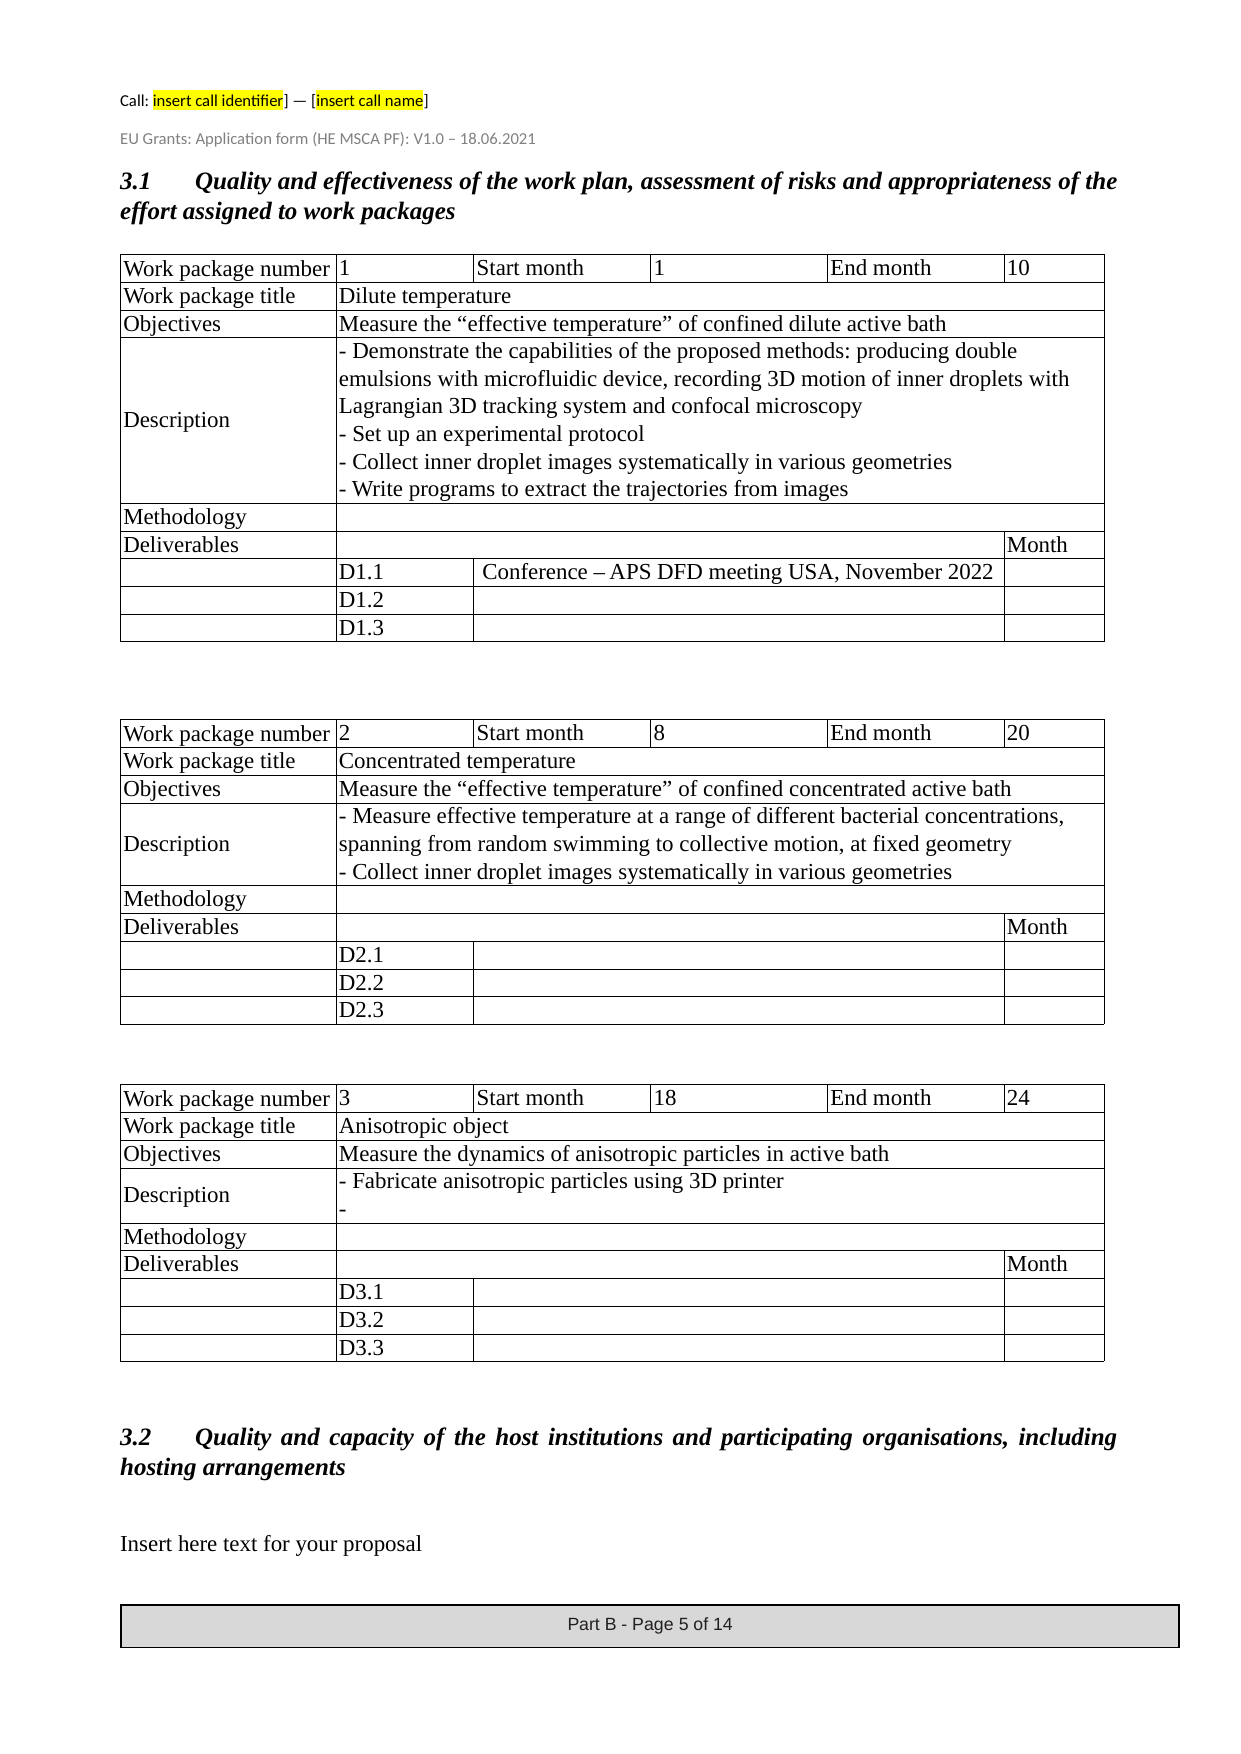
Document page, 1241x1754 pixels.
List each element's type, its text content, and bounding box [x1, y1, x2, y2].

table_cell [474, 997, 1004, 1024]
table_cell [121, 1279, 336, 1306]
table_cell Methodology [121, 504, 336, 531]
table_cell [121, 587, 336, 614]
table_cell [1005, 997, 1104, 1024]
table_header Start month [474, 720, 650, 747]
table_cell Measure the “effective temperature” of confined concentrated active bath [337, 776, 1104, 802]
table_header End month [828, 720, 1004, 747]
table_cell Objectives [121, 776, 336, 802]
table_cell D3.2 [337, 1307, 473, 1333]
table_cell D1.2 [337, 587, 473, 614]
table_cell [337, 1251, 1004, 1278]
table_cell D2.3 [337, 997, 473, 1024]
table_cell [1005, 559, 1104, 586]
table_header Work package number [121, 720, 336, 747]
table_cell Month [1005, 914, 1104, 941]
table_cell - Demonstrate the capabilities of the proposed methods: producing double emulsions with microfluidic device, recording 3D motion of inner droplets with Lagrangian 3D tracking system and confocal microscopy - Set up an experimental protocol - Collect inner droplet images systematically in various geometries - Write programs to extract the trajectories from images [337, 338, 1104, 503]
table_cell [474, 587, 1004, 614]
table_cell D2.1 [337, 942, 473, 968]
table_cell Measure the “effective temperature” of confined dilute active bath [337, 311, 1104, 337]
table_header Start month [474, 1085, 650, 1112]
table_cell [1005, 615, 1104, 641]
table_header 20 [1005, 720, 1104, 747]
table_cell [121, 997, 336, 1024]
table_cell Methodology [121, 1224, 336, 1250]
table_cell [1005, 587, 1104, 614]
table_cell Work package title [121, 283, 336, 309]
table_cell Concentrated temperature [337, 748, 1104, 775]
table_cell Measure the dynamics of anisotropic particles in active bath [337, 1141, 1104, 1167]
table_cell [474, 970, 1004, 996]
table_cell Dilute temperature [337, 283, 1104, 309]
table_cell [121, 942, 336, 968]
table_cell Description [121, 338, 336, 503]
table_header 1 [337, 255, 473, 282]
table_cell Description [121, 804, 336, 885]
table_cell [1005, 1307, 1104, 1333]
table_cell Conference – APS DFD meeting USA, November 2022 [474, 559, 1004, 586]
table_header 8 [651, 720, 827, 747]
table_cell [121, 559, 336, 586]
table_cell [1005, 942, 1104, 968]
table_cell Month [1005, 532, 1104, 558]
text 3.2 Quality and capacity of the host institutions and participating organisations, including hosting arrangements [120, 1422, 1121, 1480]
table_cell [337, 504, 1104, 531]
table_cell [337, 532, 1004, 558]
table_cell [121, 970, 336, 996]
table_cell Description [121, 1169, 336, 1223]
table_cell [337, 1224, 1104, 1250]
table_cell Deliverables [121, 1251, 336, 1278]
table_header Start month [474, 255, 650, 282]
table_header End month [828, 1085, 1004, 1112]
table_header 2 [337, 720, 473, 747]
text 3.1 Quality and effectiveness of the work plan, assessment of risks and appropriateness of the effort assigned to work packages [120, 166, 1121, 225]
table_cell [474, 942, 1004, 968]
table_cell [337, 886, 1104, 913]
table_header 24 [1005, 1085, 1104, 1112]
table_header 18 [651, 1085, 827, 1112]
table_header 10 [1005, 255, 1104, 282]
table_cell D3.1 [337, 1279, 473, 1306]
table_cell [474, 1307, 1004, 1333]
table_cell Objectives [121, 1141, 336, 1167]
table_cell [474, 1279, 1004, 1306]
table_cell Work package title [121, 748, 336, 775]
table_header 1 [651, 255, 827, 282]
table_cell [121, 615, 336, 641]
table_cell Work package title [121, 1113, 336, 1140]
table_cell [121, 1307, 336, 1333]
table_cell - Measure effective temperature at a range of different bacterial concentrations, spanning from random swimming to collective motion, at fixed geometry - Collect inner droplet images systematically in various geometries [337, 804, 1104, 885]
table_cell [1005, 1279, 1104, 1306]
table_cell Deliverables [121, 914, 336, 941]
table_cell [337, 914, 1004, 941]
table_header End month [828, 255, 1004, 282]
table_header Work package number [121, 255, 336, 282]
table_cell D1.1 [337, 559, 473, 586]
table_cell [1005, 1335, 1104, 1361]
table_cell Objectives [121, 311, 336, 337]
table_header Work package number [121, 1085, 336, 1112]
table_cell [474, 1335, 1004, 1361]
text Insert here text for your proposal [120, 1530, 1121, 1557]
table_cell D1.3 [337, 615, 473, 641]
table_cell [474, 615, 1004, 641]
table_cell Month [1005, 1251, 1104, 1278]
table_cell Anisotropic object [337, 1113, 1104, 1140]
table_cell Methodology [121, 886, 336, 913]
table_cell Deliverables [121, 532, 336, 558]
table_cell [1005, 970, 1104, 996]
table_cell [121, 1335, 336, 1361]
table_cell D2.2 [337, 970, 473, 996]
table_cell - Fabricate anisotropic particles using 3D printer - [337, 1169, 1104, 1223]
table_header 3 [337, 1085, 473, 1112]
table_cell D3.3 [337, 1335, 473, 1361]
